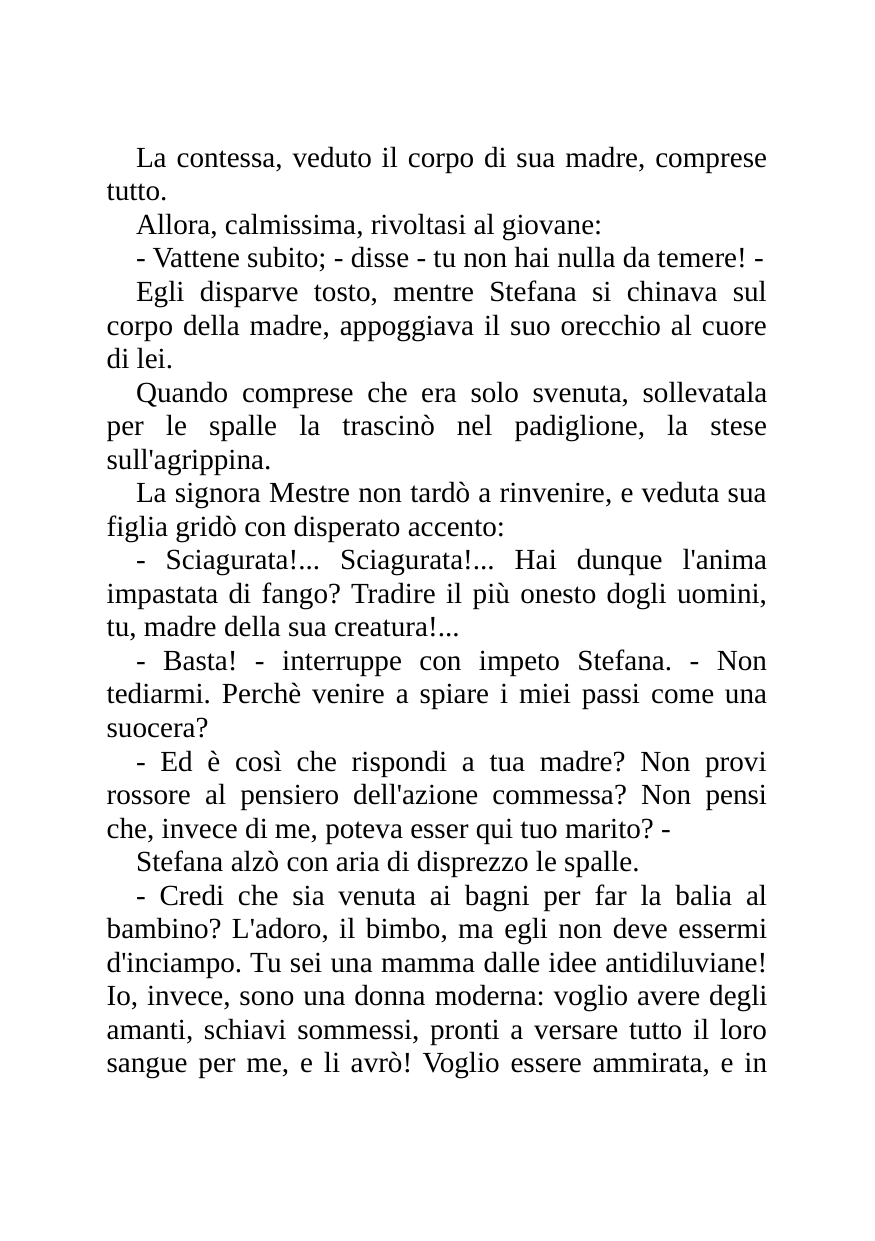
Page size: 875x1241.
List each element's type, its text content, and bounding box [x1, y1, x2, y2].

text - Sciagurata!... Sciagurata!... Hai dunque l'anima impastata di fango? Tradire il più onesto dogli uomini, tu, madre della sua creatura!... [106, 542, 768, 643]
text La contessa, veduto il corpo di sua madre, comprese tutto. [106, 140, 768, 207]
text La signora Mestre non tardò a rinvenire, e veduta sua figlia gridò con disperato accento: [106, 475, 768, 542]
text - Credi che sia venuta ai bagni per far la balia al bambino? L'adoro, il bimbo, ma egli non deve essermi d'inciampo. Tu sei una mamma dalle idee antidiluviane! Io, invece, sono una donna moderna: voglio avere degli amanti, schiavi sommessi, pronti a versare tutto il loro sangue per me, e li avrò! Voglio essere ammirata, e in [106, 878, 768, 1079]
text - Vattene subito; - disse - tu non hai nulla da temere! - [106, 241, 768, 274]
text Allora, calmissima, rivoltasi al giovane: [106, 207, 768, 241]
text - Ed è così che rispondi a tua madre? Non provi rossore al pensiero dell'azione commessa? Non pensi che, invece di me, poteva esser qui tuo marito? - [106, 744, 768, 844]
text Egli disparve tosto, mentre Stefana si chinava sul corpo della madre, appoggiava il suo orecchio al cuore di lei. [106, 274, 768, 375]
text Quando comprese che era solo svenuta, sollevatala per le spalle la trascinò nel padiglione, la stese sull'agrippina. [106, 375, 768, 475]
text - Basta! - interruppe con impeto Stefana. - Non tediarmi. Perchè venire a spiare i miei passi come una suocera? [106, 643, 768, 744]
text Stefana alzò con aria di disprezzo le spalle. [106, 844, 768, 878]
